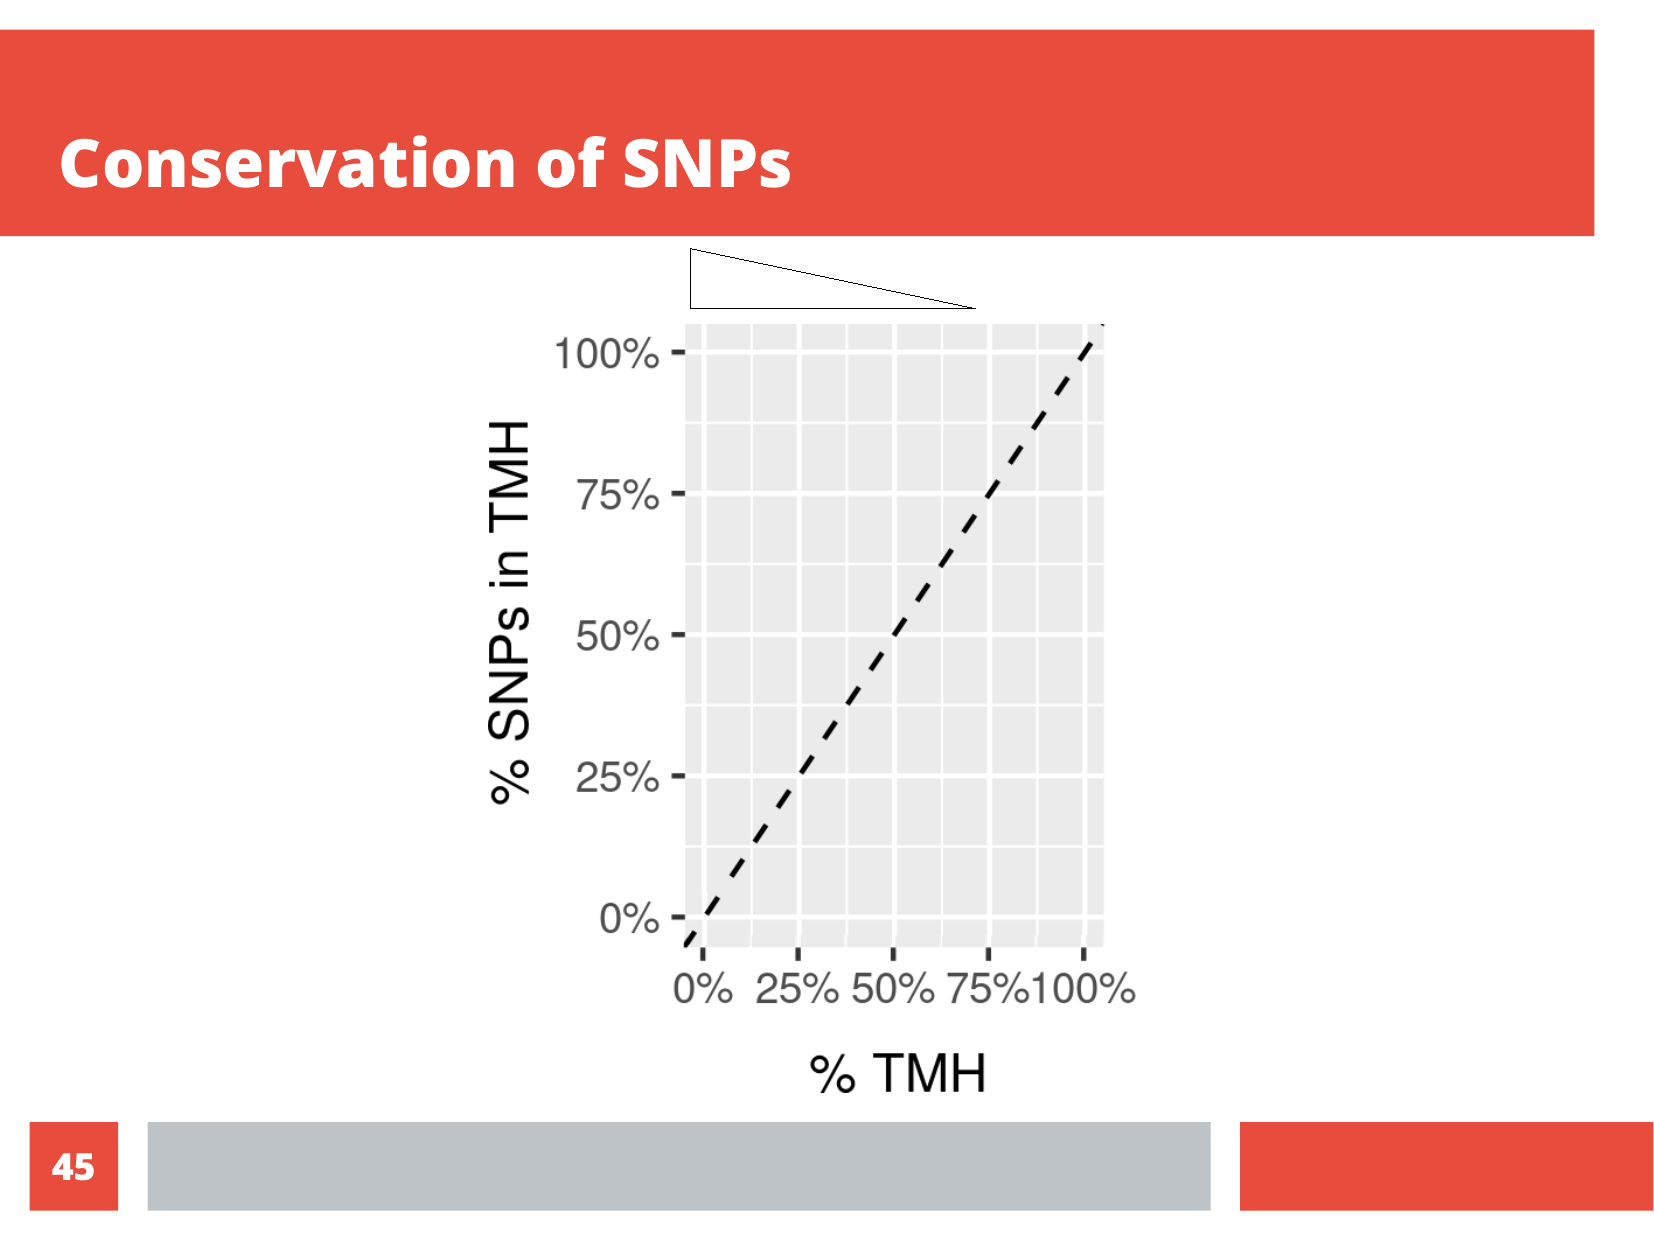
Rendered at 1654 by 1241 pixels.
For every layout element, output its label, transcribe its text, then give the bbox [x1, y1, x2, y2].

title Conservation of SNPs [59, 59, 1595, 207]
picture [488, 324, 1136, 1093]
text_box [690, 248, 976, 309]
